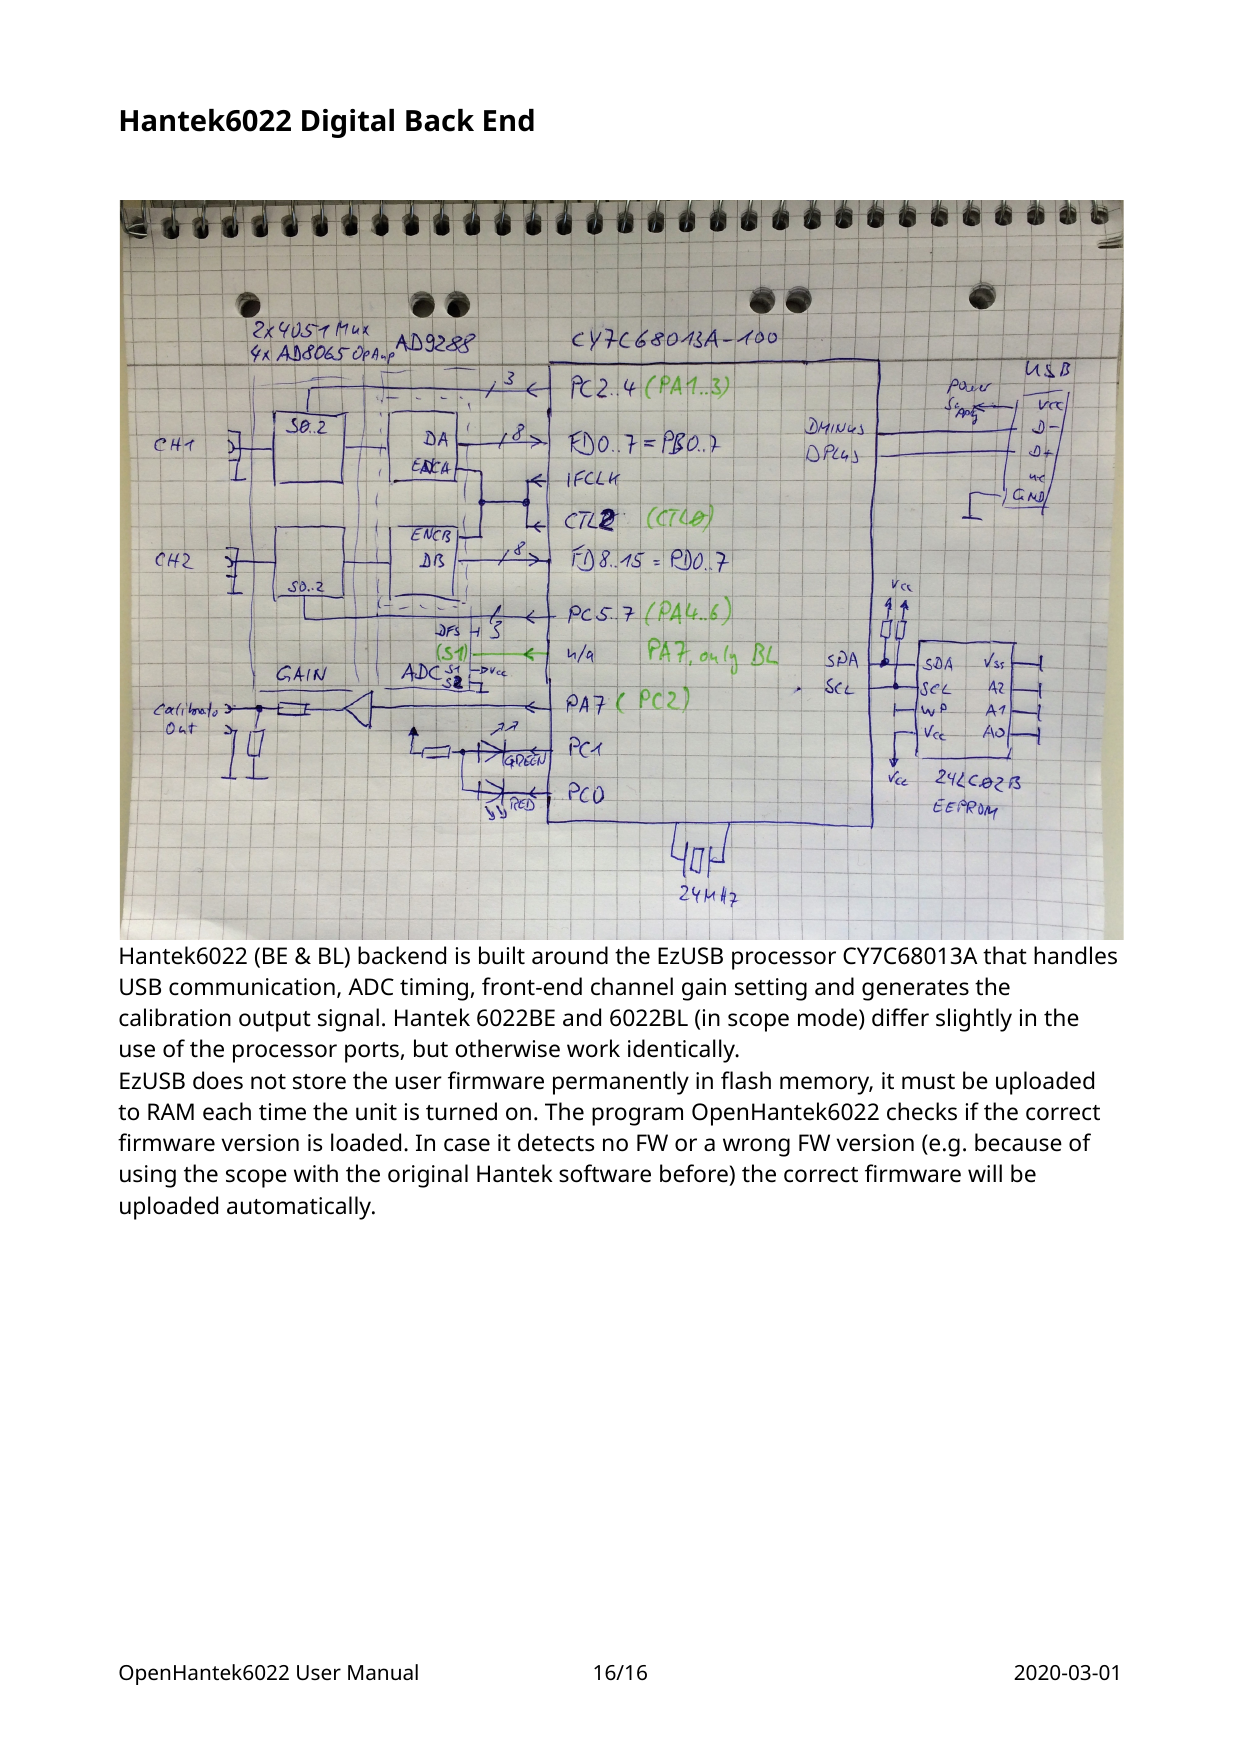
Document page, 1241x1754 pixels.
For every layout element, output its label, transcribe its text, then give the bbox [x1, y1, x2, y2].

text EzUSB does not store the user firmware permanently in flash memory, it must be uploaded to RAM each time the unit is turned on. The program OpenHantek6022 checks if the correct firmware version is loaded. In case it detects no FW or a wrong FW version (e.g. because of using the scope with the original Hantek software before) the correct firmware will be uploaded automatically. [118, 1064, 1122, 1221]
picture [119, 200, 1124, 940]
text Hantek6022 (BE & BL) backend is built around the EzUSB processor CY7C68013A that handles USB communication, ADC timing, front-end channel gain setting and generates the calibration output signal. Hantek 6022BE and 6022BL (in scope mode) differ slightly in the use of the processor ports, but otherwise work identically. [118, 871, 1122, 1064]
subtitle Hantek6022 Digital Back End [118, 100, 1122, 140]
